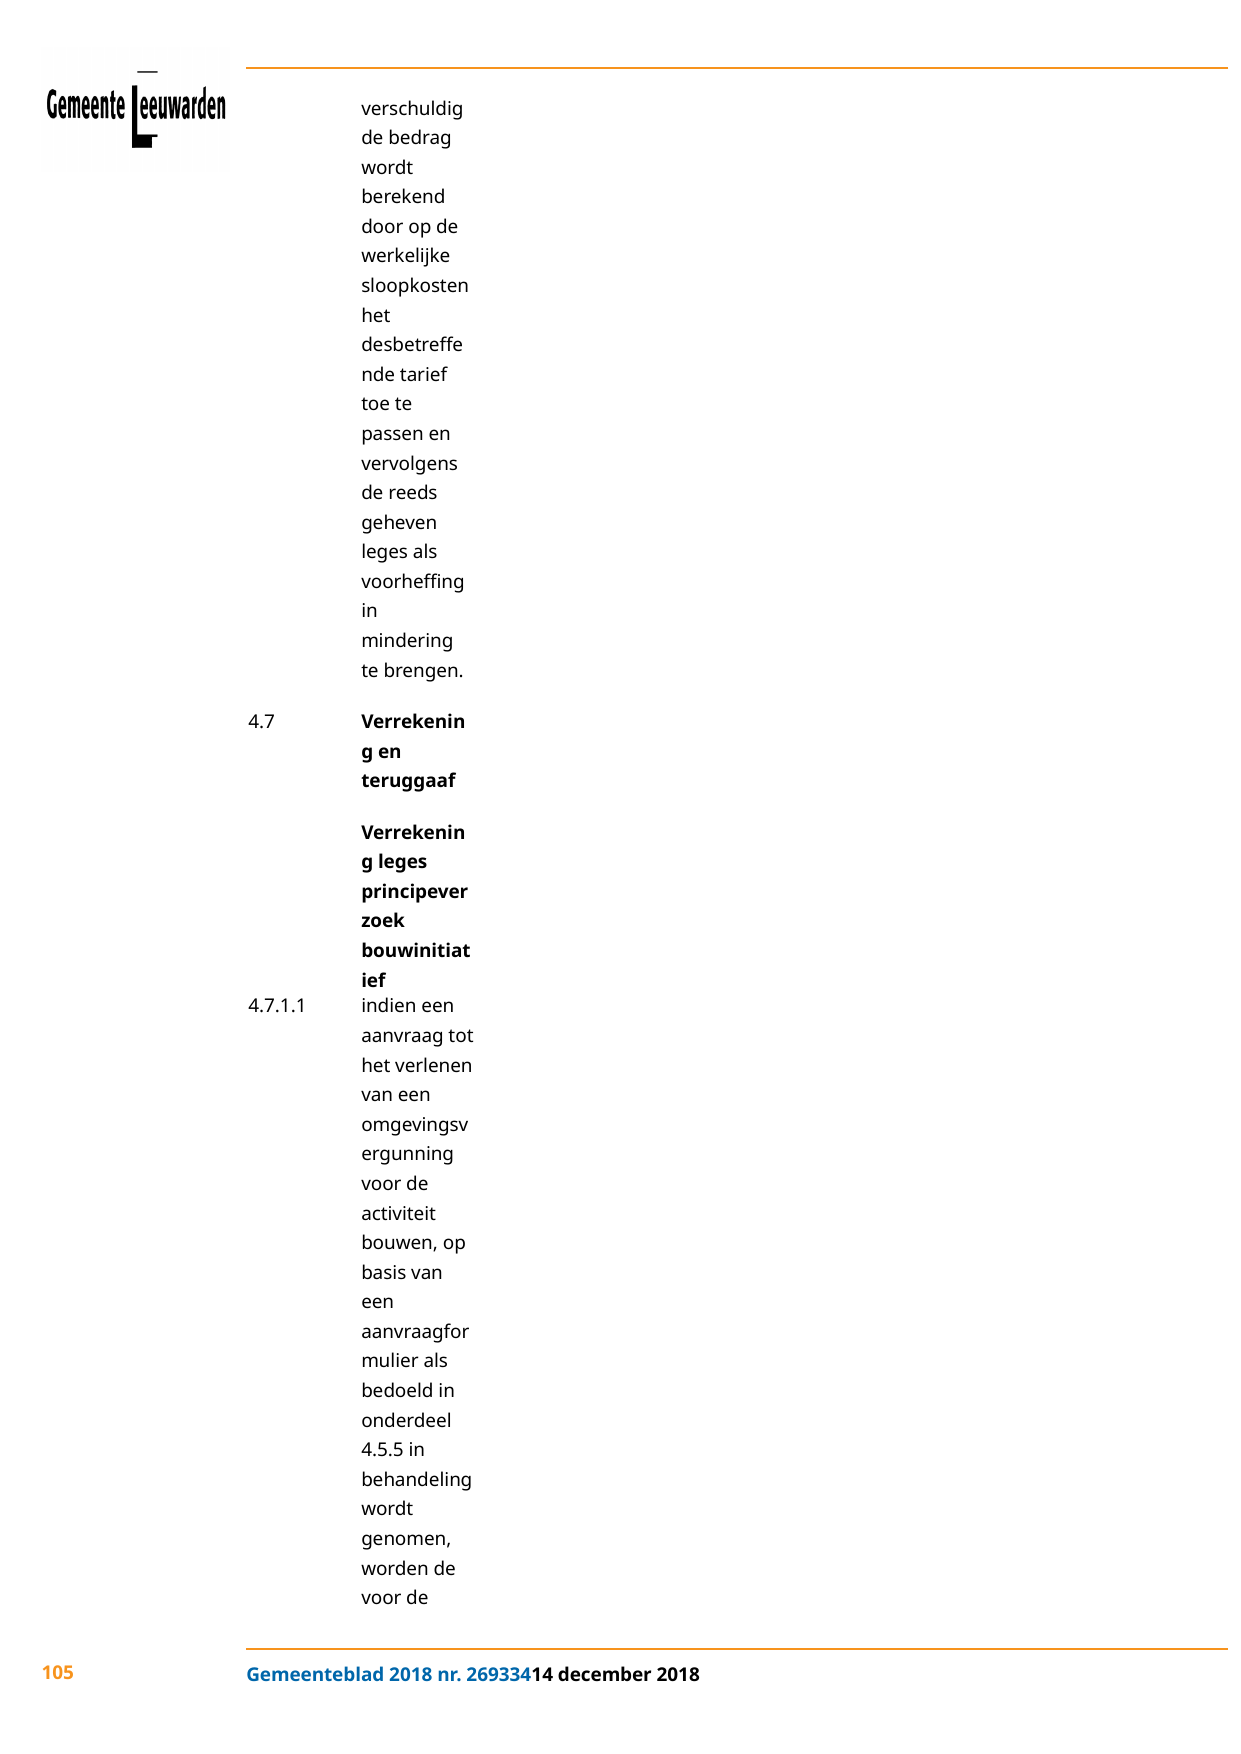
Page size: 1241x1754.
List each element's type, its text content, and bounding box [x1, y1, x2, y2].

table_cell [587, 993, 700, 1610]
table_cell [587, 793, 700, 819]
table_cell [587, 819, 700, 993]
table_cell indien een aanvraag tot het verlenen van een omgevingsvergunning voor de activiteit bouwen, op basis van een aanvraagformulier als bedoeld in onderdeel 4.5.5 in behandeling wordt genomen, worden de voor de [361, 993, 474, 1610]
table_cell [474, 993, 587, 1610]
table_cell [248, 793, 361, 819]
table_cell [361, 683, 474, 708]
table_cell [587, 683, 700, 708]
picture [41, 47, 231, 172]
table_cell Verrekening en teruggaaf [361, 708, 474, 793]
table_cell [587, 95, 700, 683]
table_cell [248, 819, 361, 993]
table_cell [474, 95, 587, 683]
table_cell [474, 819, 587, 993]
table_cell Verrekening leges principeverzoek bouwinitiatief [361, 819, 474, 993]
table_cell 4.7 [248, 708, 361, 793]
table_cell [248, 95, 361, 683]
table_cell verschuldigde bedrag wordt berekend door op de werkelijke sloopkosten het desbetreffende tarief toe te passen en vervolgens de reeds geheven leges als voorheffing in mindering te brengen. [361, 95, 474, 683]
table_cell 4.7.1.1 [248, 993, 361, 1610]
table_cell [587, 708, 700, 793]
table_cell [474, 793, 587, 819]
table_cell [474, 683, 587, 708]
table_cell [361, 793, 474, 819]
table_cell [474, 708, 587, 793]
table_cell [248, 683, 361, 708]
